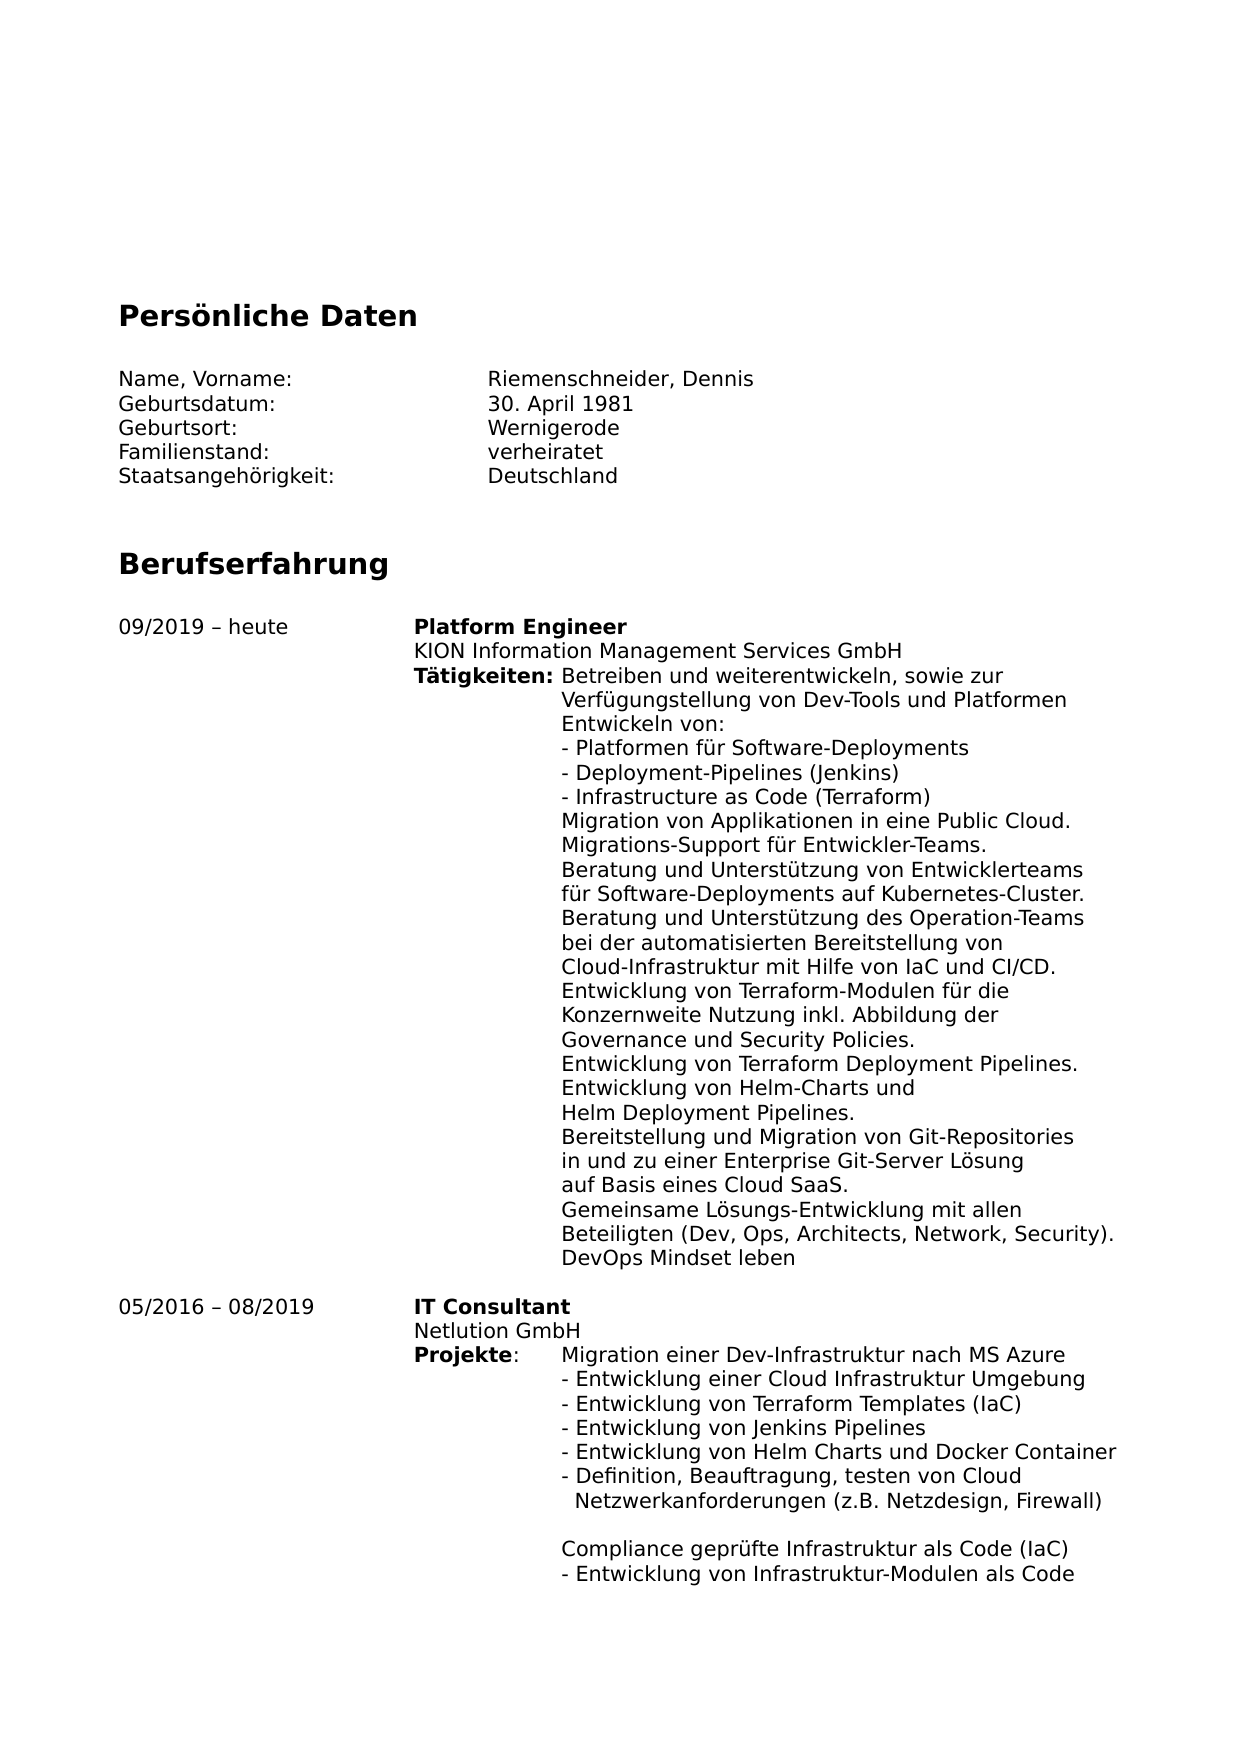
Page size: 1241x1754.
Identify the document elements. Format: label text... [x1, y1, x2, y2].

text Helm Deployment Pipelines. [118, 1101, 1122, 1125]
text Netlution GmbH [118, 1319, 1122, 1343]
text Konzernweite Nutzung inkl. Abbildung der [118, 1003, 1122, 1028]
text - Entwicklung von Terraform Templates (IaC) [118, 1392, 1122, 1416]
text Tätigkeiten: Betreiben und weiterentwickeln, sowie zur Verfügungstellung von Dev-Tools und Platformen Entwickeln von: - Platformen für Software-Deployments - Deployment-Pipelines (Jenkins) - Infrastructure as Code (Terraform) Migration von Applikationen in eine Public Cloud. Migrations-Support für Entwickler-Teams. Beratung und Unterstützung von Entwicklerteams für Software-Deployments auf Kubernetes-Cluster. Beratung und Unterstützung des Operation-Teams bei der automatisierten Bereitstellung von Cloud-Infrastruktur mit Hilfe von IaC und CI/CD. [118, 664, 1122, 979]
text Bereitstellung und Migration von Git-Repositories [118, 1125, 1122, 1149]
text - Entwicklung von Jenkins Pipelines - Entwicklung von Helm Charts und Docker Container - Definition, Beauftragung, testen von Cloud Netzwerkanforderungen (z.B. Netzdesign, Firewall) [118, 1416, 1122, 1513]
text in und zu einer Enterprise Git-Server Lösung [118, 1149, 1122, 1173]
text 05/2016 – 08/2019 IT Consultant [118, 1295, 1122, 1319]
text 09/2019 – heute Platform Engineer [118, 615, 1122, 639]
text Familienstand: verheiratet [118, 440, 1122, 464]
text - Entwicklung von Infrastruktur-Modulen als Code [118, 1562, 1122, 1586]
text Name, Vorname: Riemenschneider, Dennis [118, 367, 1122, 392]
text Persönliche Daten [118, 299, 1122, 333]
text Projekte: Migration einer Dev-Infrastruktur nach MS Azure [118, 1343, 1122, 1367]
text - Entwicklung einer Cloud Infrastruktur Umgebung [118, 1367, 1122, 1392]
text Entwicklung von Terraform Deployment Pipelines. [118, 1052, 1122, 1076]
text Staatsangehörigkeit: Deutschland [118, 464, 1122, 489]
text Entwicklung von Terraform-Modulen für die [118, 979, 1122, 1003]
text Governance und Security Policies. [118, 1028, 1122, 1052]
text Berufserfahrung [118, 547, 1122, 581]
text Entwicklung von Helm-Charts und [118, 1076, 1122, 1101]
text KION Information Management Services GmbH [118, 639, 1122, 664]
text Geburtsdatum: 30. April 1981 [118, 392, 1122, 416]
text Compliance geprüfte Infrastruktur als Code (IaC) [118, 1537, 1122, 1562]
text auf Basis eines Cloud SaaS. Gemeinsame Lösungs-Entwicklung mit allen Beteiligten (Dev, Ops, Architects, Network, Security). DevOps Mindset leben [118, 1173, 1122, 1270]
text Geburtsort: Wernigerode [118, 416, 1122, 440]
